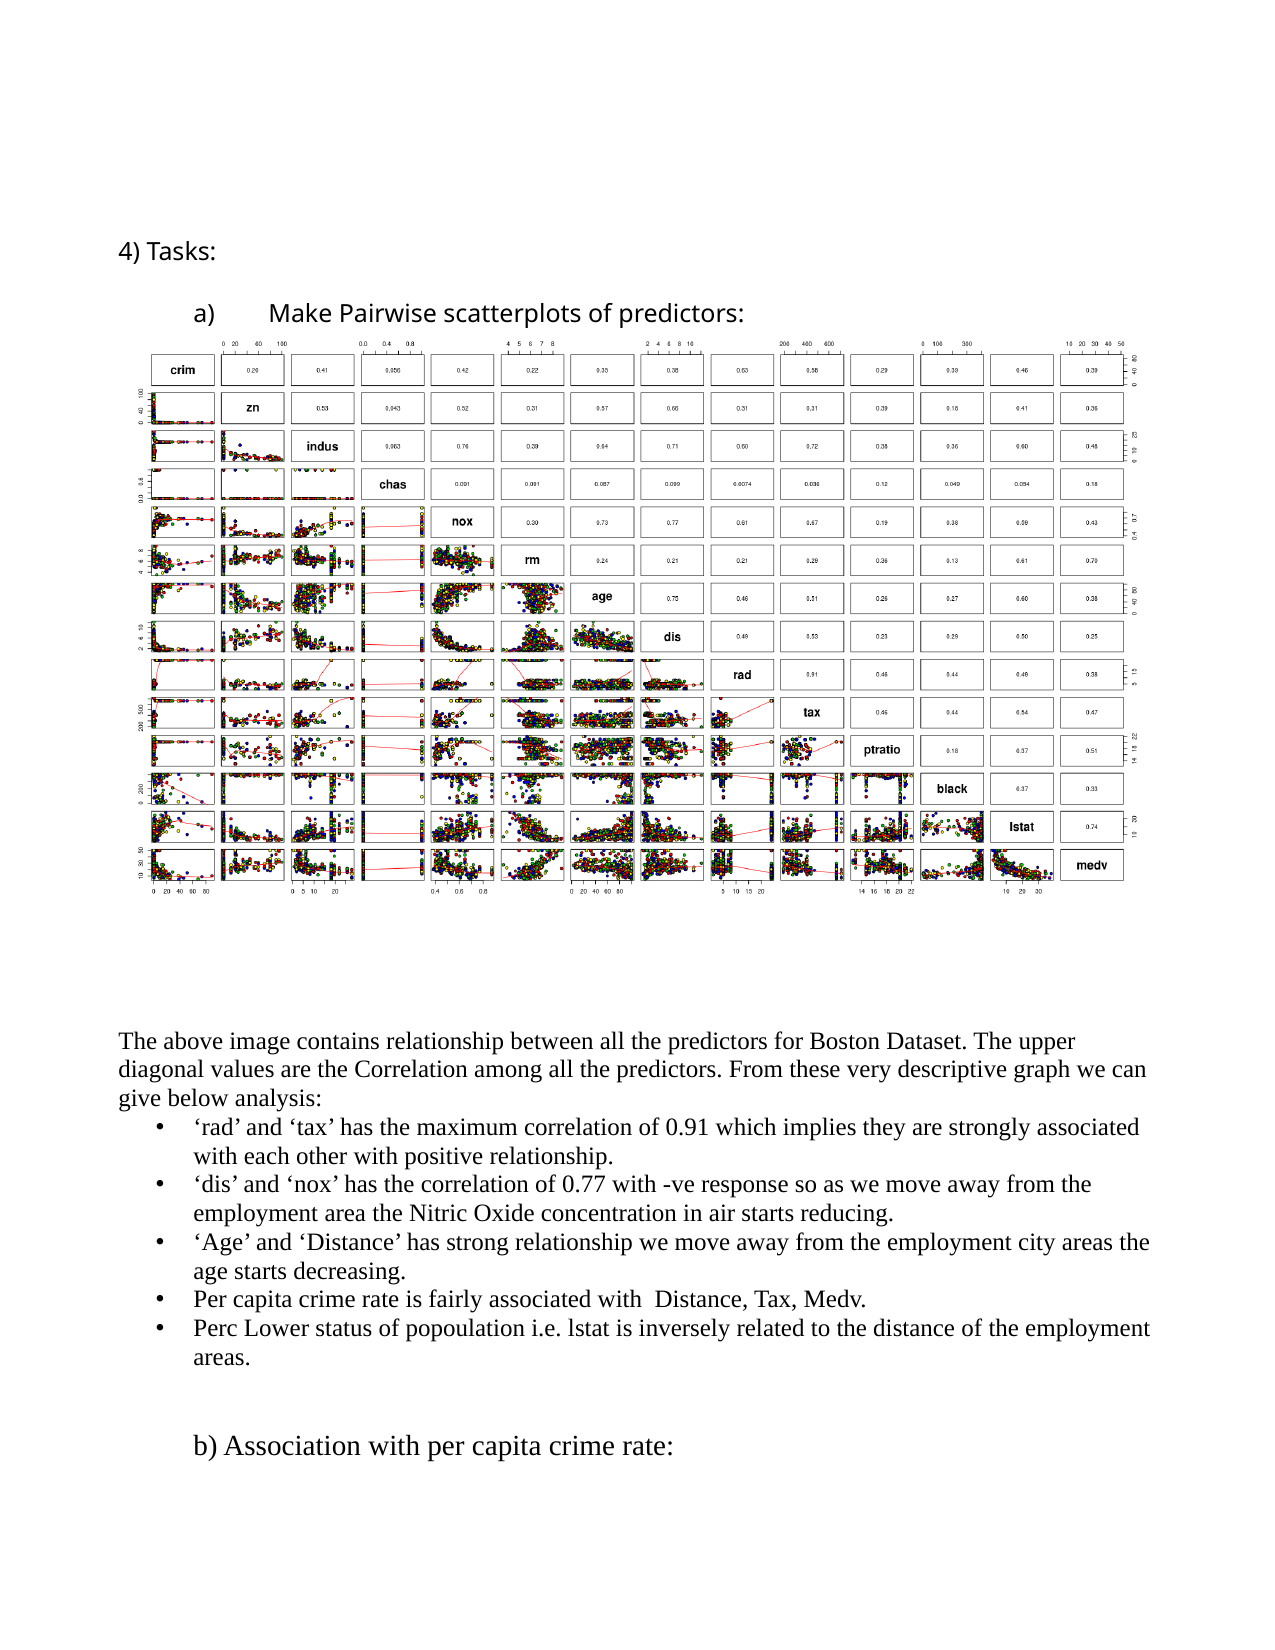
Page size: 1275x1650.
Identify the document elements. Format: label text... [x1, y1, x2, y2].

list ‘rad’ and ‘tax’ has the maximum correlation of 0.91 which implies they are strongly associated with each other with positive relationship. [156, 1112, 1157, 1169]
picture [120, 330, 1155, 912]
text 4) Tasks: [118, 233, 1157, 267]
text The above image contains relationship between all the predictors for Boston Dataset. The upper diagonal values are the Correlation among all the predictors. From these very descriptive graph we can give below analysis: [118, 1026, 1157, 1112]
list ‘Age’ and ‘Distance’ has strong relationship we move away from the employment city areas the age starts decreasing. [156, 1227, 1157, 1284]
list Per capita crime rate is fairly associated with Distance, Tax, Medv. [156, 1284, 1157, 1313]
list b) Association with per capita crime rate: [156, 1428, 1157, 1462]
list a) Make Pairwise scatterplots of predictors: [156, 296, 1157, 330]
list Perc Lower status of popoulation i.e. lstat is inversely related to the distance of the employment areas. [156, 1313, 1157, 1371]
list ‘dis’ and ‘nox’ has the correlation of 0.77 with -ve response so as we move away from the employment area the Nitric Oxide concentration in air starts reducing. [156, 1169, 1157, 1227]
